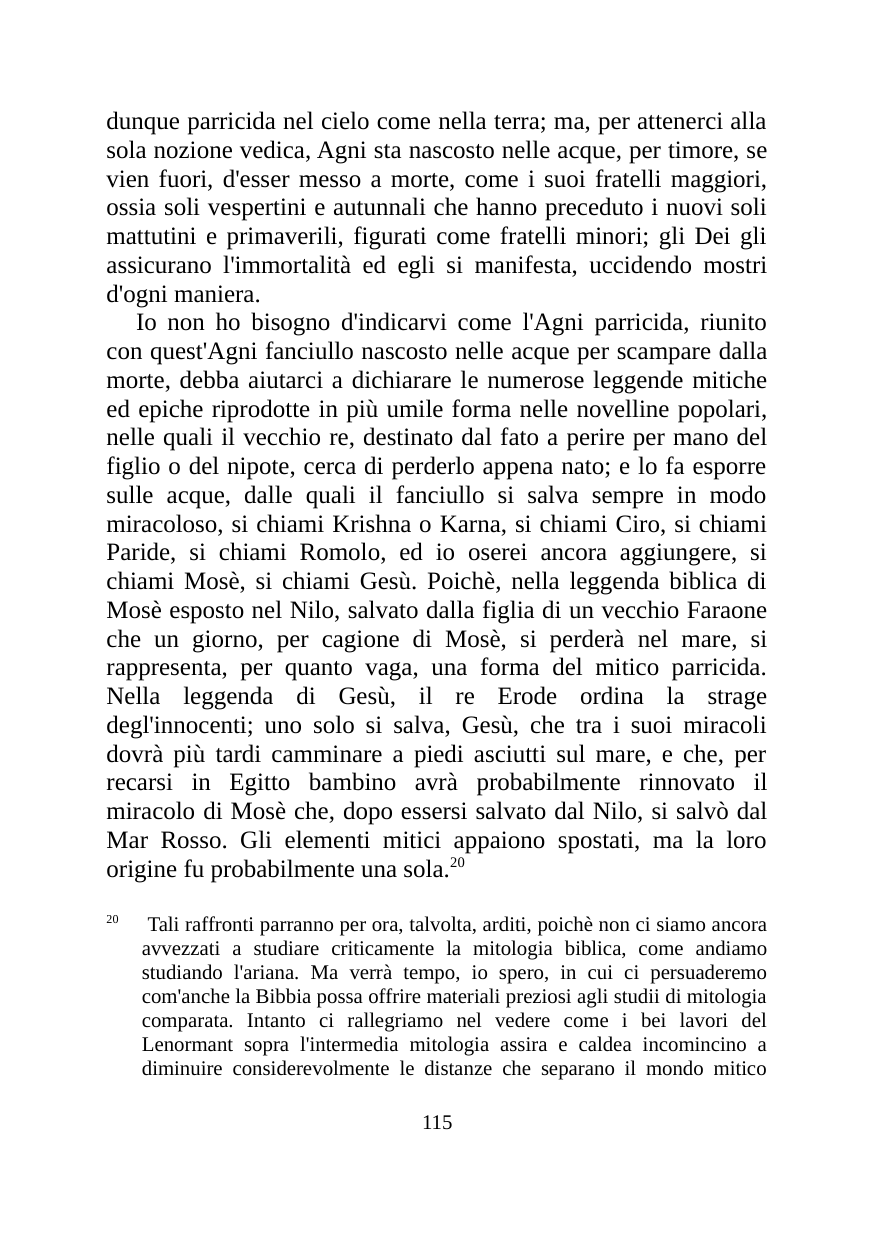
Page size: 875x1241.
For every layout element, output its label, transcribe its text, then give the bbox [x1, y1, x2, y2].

text dunque parricida nel cielo come nella terra; ma, per attenerci alla sola nozione vedica, Agni sta nascosto nelle acque, per timore, se vien fuori, d'esser messo a morte, come i suoi fratelli maggiori, ossia soli vespertini e autunnali che hanno preceduto i nuovi soli mattutini e primaverili, figurati come fratelli minori; gli Dei gli assicurano l'immortalità ed egli si manifesta, uccidendo mostri d'ogni maniera. [106, 106, 768, 307]
text Io non ho bisogno d'indicarvi come l'Agni parricida, riunito con quest'Agni fanciullo nascosto nelle acque per scampare dalla morte, debba aiutarci a dichiarare le numerose leggende mitiche ed epiche riprodotte in più umile forma nelle novelline popolari, nelle quali il vecchio re, destinato dal fato a perire per mano del figlio o del nipote, cerca di perderlo appena nato; e lo fa esporre sulle acque, dalle quali il fanciullo si salva sempre in modo miracoloso, si chiami Krishna o Karna, si chiami Ciro, si chiami Paride, si chiami Romolo, ed io oserei ancora aggiungere, si chiami Mosè, si chiami Gesù. Poichè, nella leggenda biblica di Mosè esposto nel Nilo, salvato dalla figlia di un vecchio Faraone che un giorno, per cagione di Mosè, si perderà nel mare, si rappresenta, per quanto vaga, una forma del mitico parricida. Nella leggenda di Gesù, il re Erode ordina la strage degl'innocenti; uno solo si salva, Gesù, che tra i suoi miracoli dovrà più tardi camminare a piedi asciutti sul mare, e che, per recarsi in Egitto bambino avrà probabilmente rinnovato il miracolo di Mosè che, dopo essersi salvato dal Nilo, si salvò dal Mar Rosso. Gli elementi mitici appaiono spostati, ma la loro origine fu probabilmente una sola. [106, 307, 768, 882]
text Tali raffronti parranno per ora, talvolta, arditi, poichè non ci siamo ancora avvezzati a studiare criticamente la mitologia biblica, come andiamo studiando l'ariana. Ma verrà tempo, io spero, in cui ci persuaderemo com'anche la Bibbia possa offrire materiali preziosi agli studii di mitologia comparata. Intanto ci rallegriamo nel vedere come i bei lavori del Lenormant sopra l'intermedia mitologia assira e caldea incomincino a diminuire considerevolmente le distanze che separano il mondo mitico [106, 912, 768, 1080]
